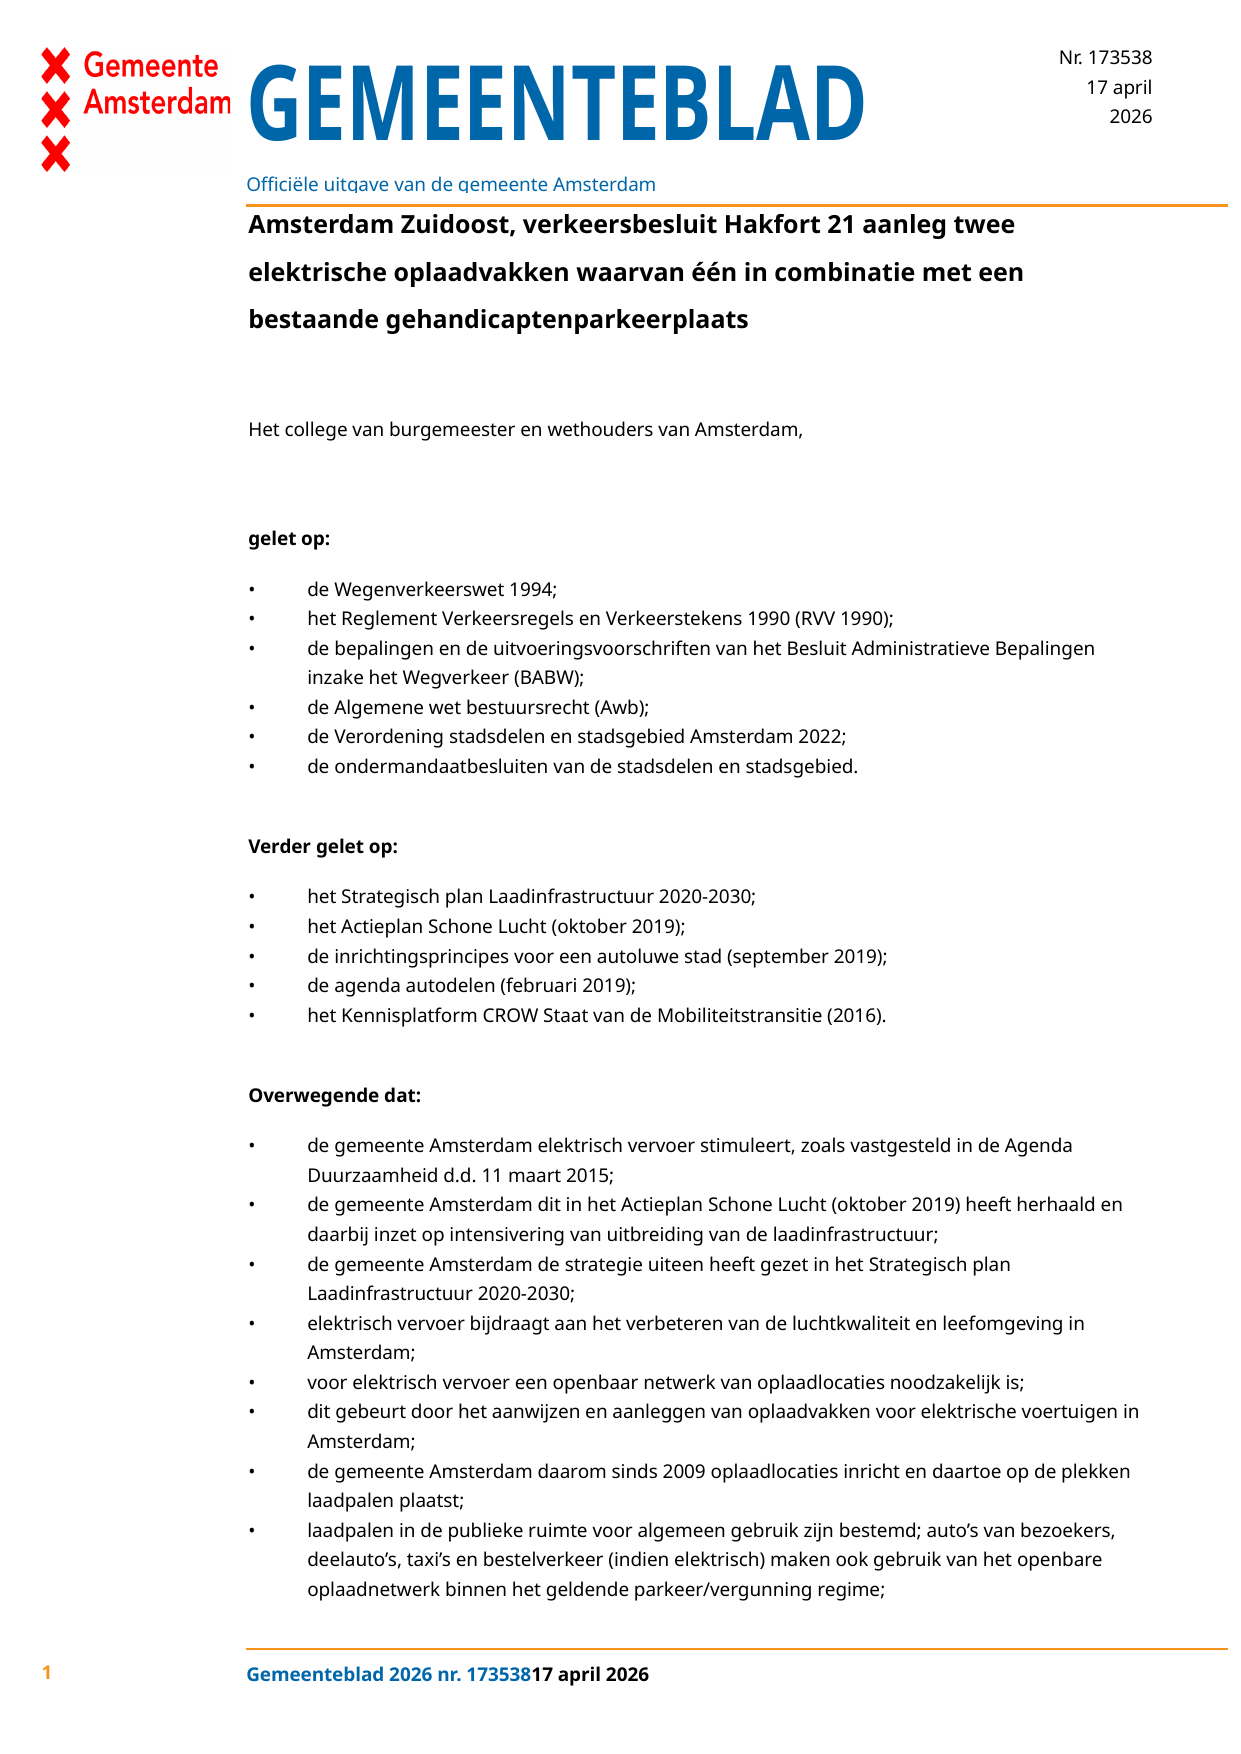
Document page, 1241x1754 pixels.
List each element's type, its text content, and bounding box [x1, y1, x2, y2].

list de Wegenverkeerswet 1994; [248, 576, 1152, 602]
list elektrisch vervoer bijdraagt aan het verbeteren van de luchtkwaliteit en leefomgeving in Amsterdam; [248, 1310, 1152, 1365]
list de ondermandaatbesluiten van de stadsdelen en stadsgebied. [248, 753, 1152, 779]
list het Strategisch plan Laadinfrastructuur 2020-2030; [248, 884, 1152, 909]
list de gemeente Amsterdam elektrisch vervoer stimuleert, zoals vastgesteld in de Agenda Duurzaamheid d.d. 11 maart 2015; [248, 1132, 1152, 1188]
list de gemeente Amsterdam daarom sinds 2009 oplaadlocaties inricht en daartoe op de plekken laadpalen plaatst; [248, 1458, 1152, 1513]
list laadpalen in de publieke ruimte voor algemeen gebruik zijn bestemd; auto’s van bezoekers, deelauto’s, taxi’s en bestelverkeer (indien elektrisch) maken ook gebruik van het openbare oplaadnetwerk binnen het geldende parkeer/vergunning regime; [248, 1517, 1152, 1602]
text Het college van burgemeester en wethouders van Amsterdam, [248, 416, 1152, 442]
text Verder gelet op: [248, 833, 1152, 859]
list het Actieplan Schone Lucht (oktober 2019); [248, 913, 1152, 939]
text gelet op: [248, 525, 1152, 551]
list de bepalingen en de uitvoeringsvoorschriften van het Besluit Administratieve Bepalingen inzake het Wegverkeer (BABW); [248, 635, 1152, 690]
list de gemeente Amsterdam dit in het Actieplan Schone Lucht (oktober 2019) heeft herhaald en daarbij inzet op intensivering van uitbreiding van de laadinfrastructuur; [248, 1192, 1152, 1247]
picture [41, 47, 231, 172]
list het Reglement Verkeersregels en Verkeerstekens 1990 (RVV 1990); [248, 605, 1152, 631]
list de Algemene wet bestuursrecht (Awb); [248, 694, 1152, 720]
list de gemeente Amsterdam de strategie uiteen heeft gezet in het Strategisch plan Laadinfrastructuur 2020-2030; [248, 1251, 1152, 1306]
list de inrichtingsprincipes voor een autoluwe stad (september 2019); [248, 943, 1152, 969]
text Overwegende dat: [248, 1082, 1152, 1108]
text Amsterdam Zuidoost, verkeersbesluit Hakfort 21 aanleg twee elektrische oplaadvakken waarvan één in combinatie met een bestaande gehandicaptenparkeerplaats [248, 207, 1152, 336]
list het Kennisplatform CROW Staat van de Mobiliteitstransitie (2016). [248, 1002, 1152, 1028]
list de agenda autodelen (februari 2019); [248, 972, 1152, 998]
list voor elektrisch vervoer een openbaar netwerk van oplaadlocaties noodzakelijk is; [248, 1369, 1152, 1395]
list de Verordening stadsdelen en stadsgebied Amsterdam 2022; [248, 724, 1152, 749]
list dit gebeurt door het aanwijzen en aanleggen van oplaadvakken voor elektrische voertuigen in Amsterdam; [248, 1399, 1152, 1454]
